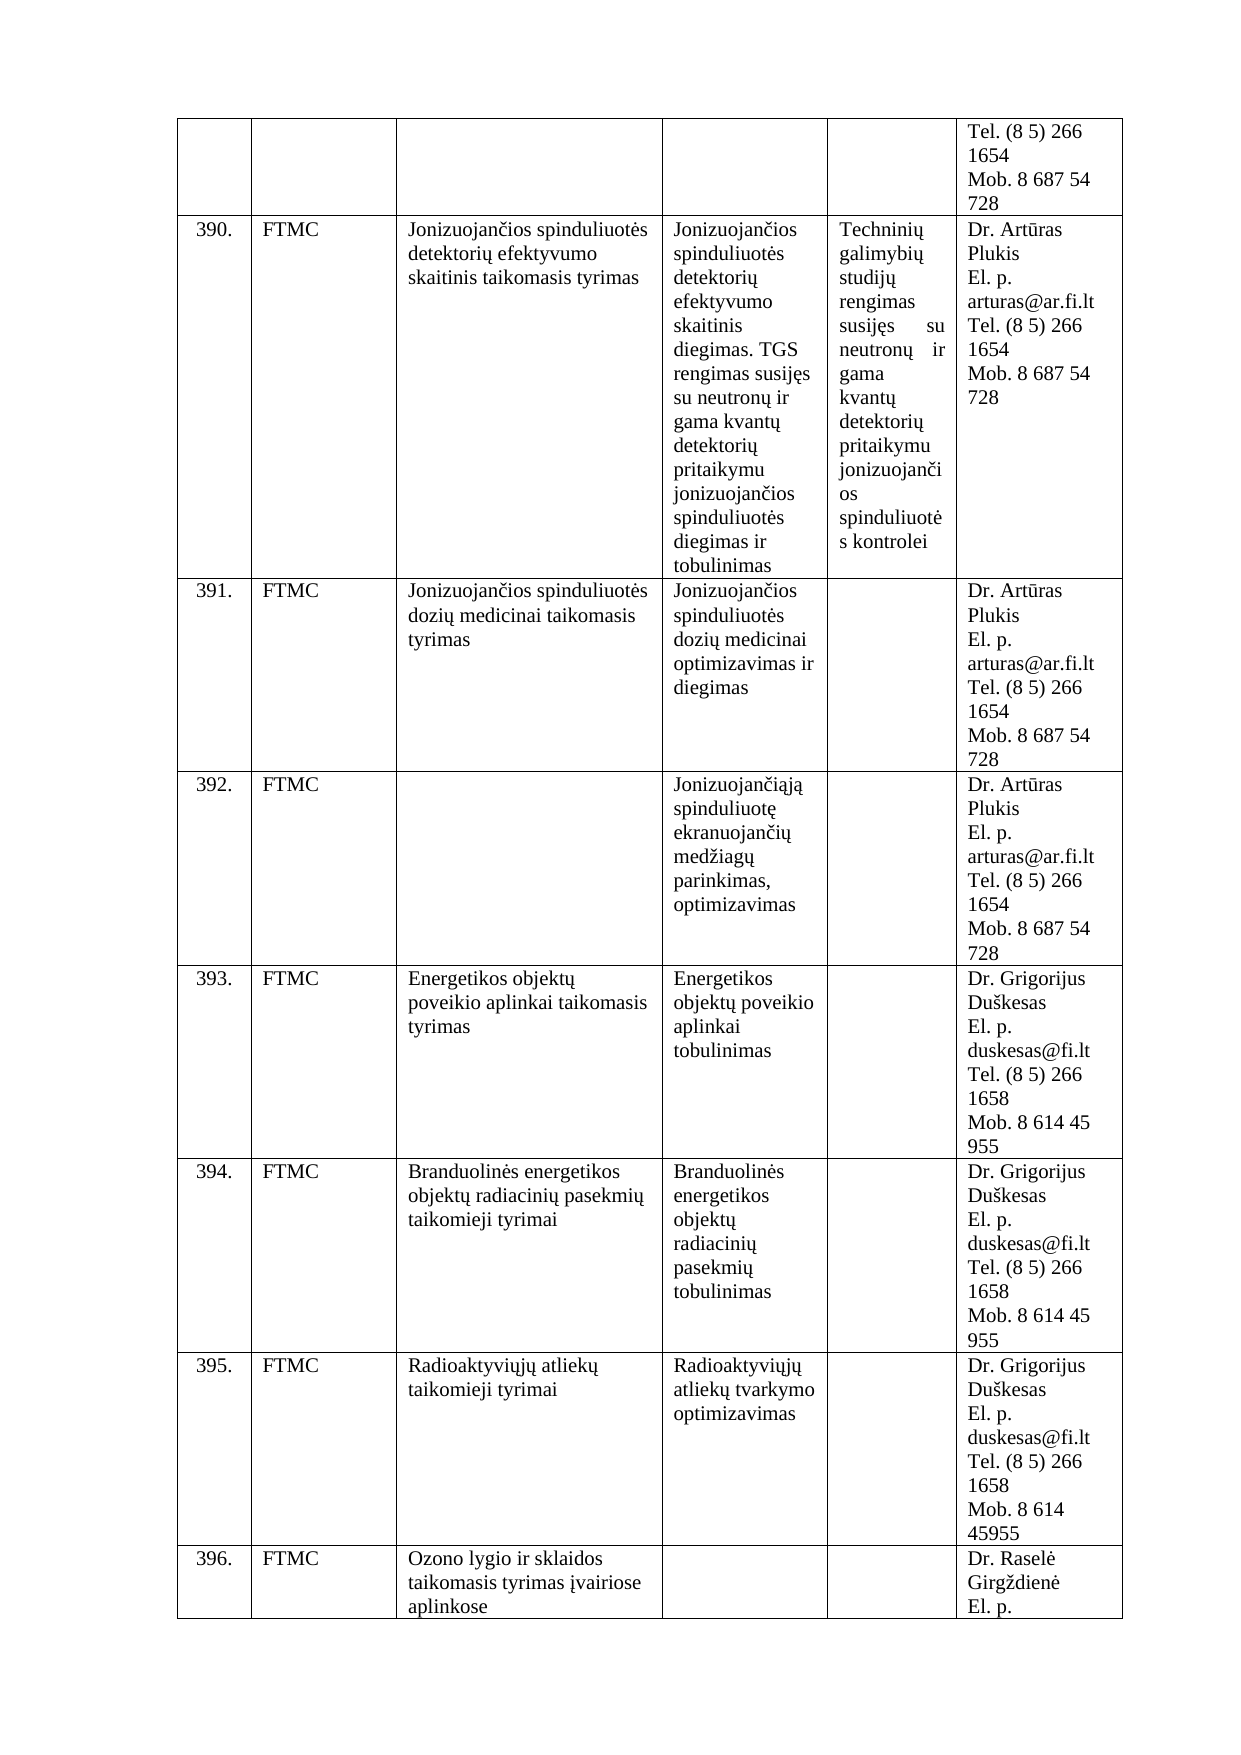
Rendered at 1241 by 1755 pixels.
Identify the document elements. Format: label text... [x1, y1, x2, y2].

table_cell [828, 966, 956, 1158]
table_cell 391. [178, 579, 251, 771]
table_cell Dr. Grigorijus Duškesas El. p. duskesas@fi.lt Tel. (8 5) 266 1658 Mob. 8 614 45 955 [957, 1159, 1122, 1352]
table_cell Dr. Grigorijus Duškesas El. p. duskesas@fi.lt Tel. (8 5) 266 1658 Mob. 8 614 45955 [957, 1353, 1122, 1545]
table_cell [178, 119, 251, 215]
table_cell [828, 772, 956, 964]
table_cell Dr. Raselė Girgždienė El. p. [957, 1546, 1122, 1618]
table_cell Tel. (8 5) 266 1654 Mob. 8 687 54 728 [957, 119, 1122, 215]
table_cell [397, 772, 662, 964]
table_cell Radioaktyviųjų atliekų tvarkymo optimizavimas [663, 1353, 827, 1545]
table_cell Dr. Artūras Plukis El. p. arturas@ar.fi.lt Tel. (8 5) 266 1654 Mob. 8 687 54 728 [957, 579, 1122, 771]
table_cell FTMC [252, 772, 396, 964]
table_cell [663, 119, 827, 215]
table_cell FTMC [252, 966, 396, 1158]
table_cell [828, 1353, 956, 1545]
table_cell Branduolinės energetikos objektų radiacinių pasekmių tobulinimas [663, 1159, 827, 1352]
table_cell Dr. Artūras Plukis El. p. arturas@ar.fi.lt Tel. (8 5) 266 1654 Mob. 8 687 54 728 [957, 772, 1122, 964]
table_cell [828, 1159, 956, 1352]
table_cell Jonizuojančios spinduliuotės dozių medicinai taikomasis tyrimas [397, 579, 662, 771]
table_cell [828, 119, 956, 215]
table_cell Branduolinės energetikos objektų radiacinių pasekmių taikomieji tyrimai [397, 1159, 662, 1352]
table_cell Ozono lygio ir sklaidos taikomasis tyrimas įvairiose aplinkose [397, 1546, 662, 1618]
table_cell Dr. Grigorijus Duškesas El. p. duskesas@fi.lt Tel. (8 5) 266 1658 Mob. 8 614 45 955 [957, 966, 1122, 1158]
table_cell 390. [178, 216, 251, 577]
table_cell Energetikos objektų poveikio aplinkai taikomasis tyrimas [397, 966, 662, 1158]
table_cell [252, 119, 396, 215]
table_cell Jonizuojančios spinduliuotės detektorių efektyvumo skaitinis diegimas. TGS rengimas susijęs su neutronų ir gama kvantų detektorių pritaikymu jonizuojančios spinduliuotės diegimas ir tobulinimas [663, 216, 827, 577]
table_cell 394. [178, 1159, 251, 1352]
table_cell [828, 579, 956, 771]
table_cell Radioaktyviųjų atliekų taikomieji tyrimai [397, 1353, 662, 1545]
table_cell Jonizuojančiąją spinduliuotę ekranuojančių medžiagų parinkimas, optimizavimas [663, 772, 827, 964]
table_cell FTMC [252, 1353, 396, 1545]
table_cell Techninių galimybių studijų rengimas susijęs su neutronų ir gama kvantų detektorių pritaikymu jonizuojančios spinduliuotės kontrolei [828, 216, 956, 577]
table_cell [397, 119, 662, 215]
table_cell Jonizuojančios spinduliuotės detektorių efektyvumo skaitinis taikomasis tyrimas [397, 216, 662, 577]
table_cell [663, 1546, 827, 1618]
table_cell Dr. Artūras Plukis El. p. arturas@ar.fi.lt Tel. (8 5) 266 1654 Mob. 8 687 54 728 [957, 216, 1122, 577]
table_cell 393. [178, 966, 251, 1158]
table_cell FTMC [252, 579, 396, 771]
table_cell 396. [178, 1546, 251, 1618]
table_cell FTMC [252, 1159, 396, 1352]
table_cell 392. [178, 772, 251, 964]
table_cell FTMC [252, 216, 396, 577]
table_cell Energetikos objektų poveikio aplinkai tobulinimas [663, 966, 827, 1158]
table_cell [828, 1546, 956, 1618]
table_cell 395. [178, 1353, 251, 1545]
table_cell Jonizuojančios spinduliuotės dozių medicinai optimizavimas ir diegimas [663, 579, 827, 771]
table_cell FTMC [252, 1546, 396, 1618]
